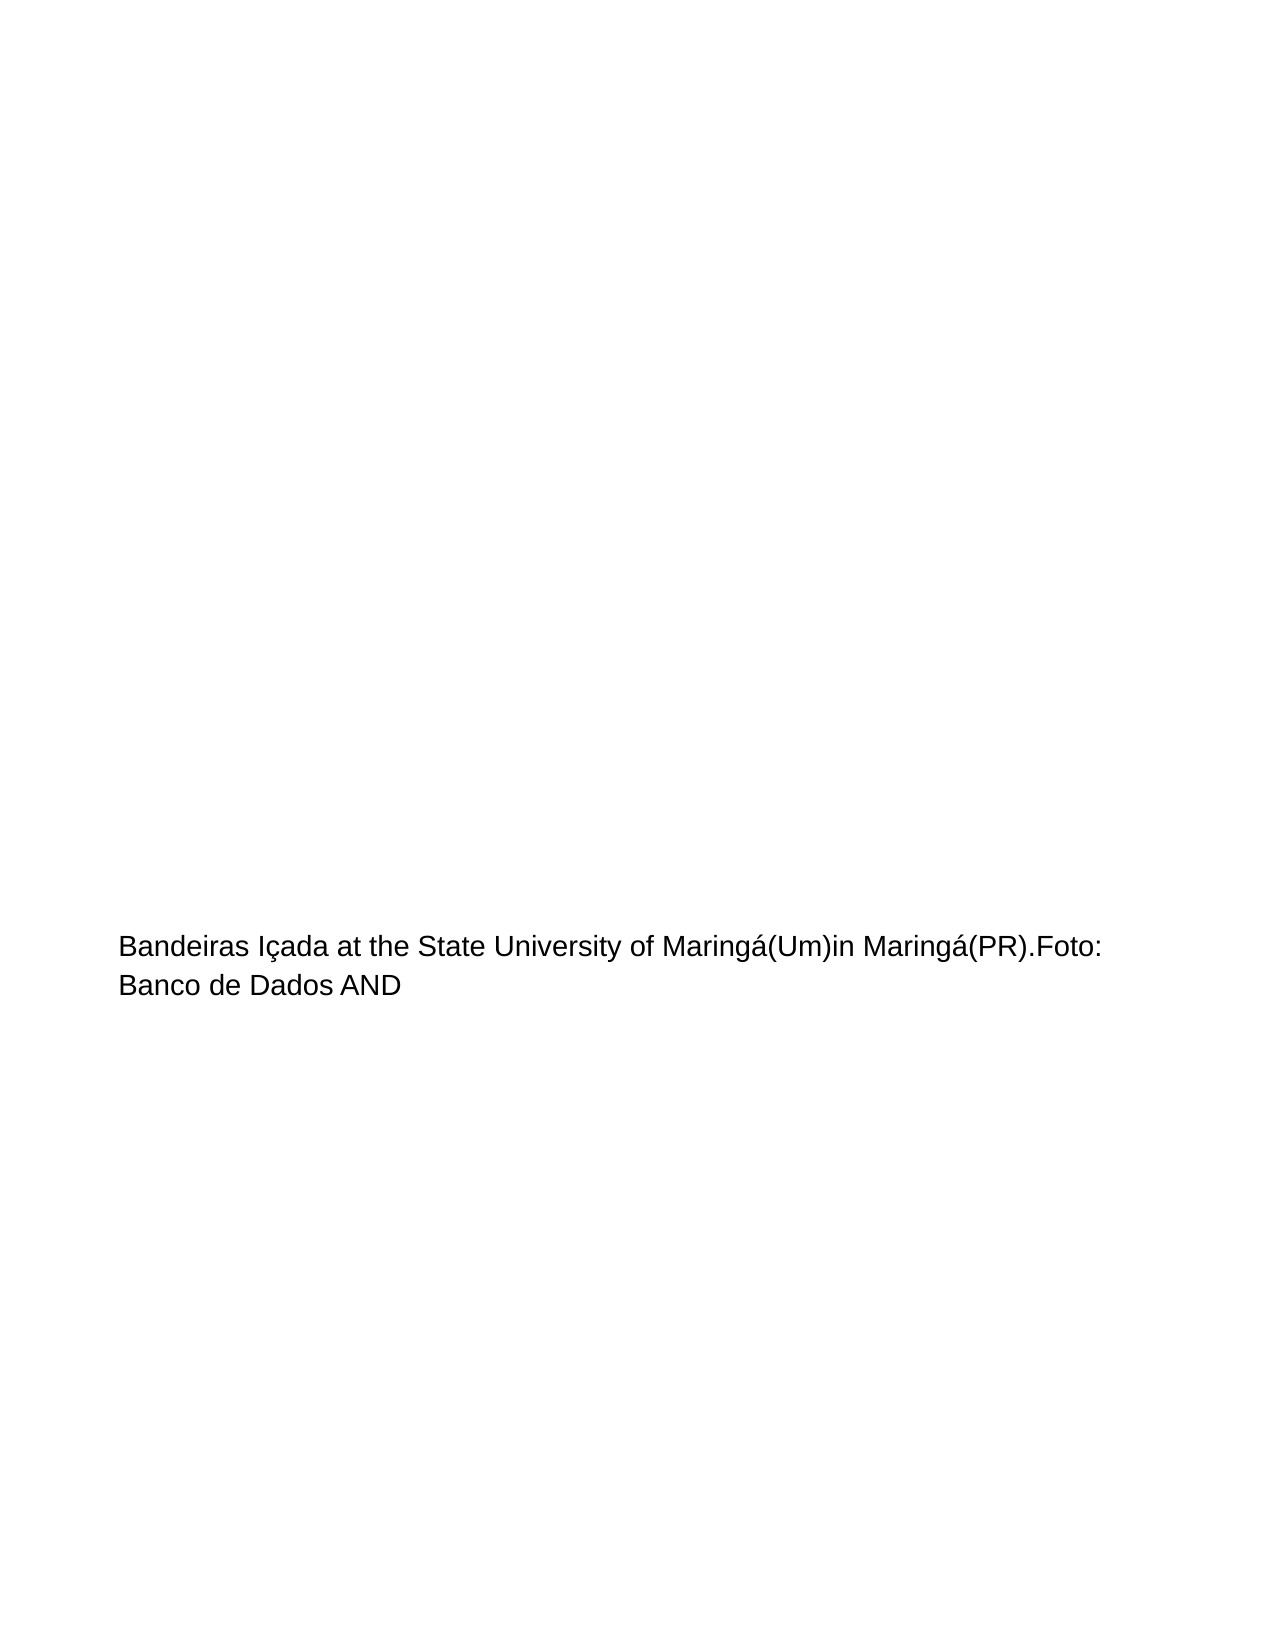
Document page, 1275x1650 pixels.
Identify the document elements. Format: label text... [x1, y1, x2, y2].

text Bandeiras Içada at the State University of Maringá(Um)in Maringá(PR).Foto: Banco de Dados AND [118, 118, 1157, 1001]
